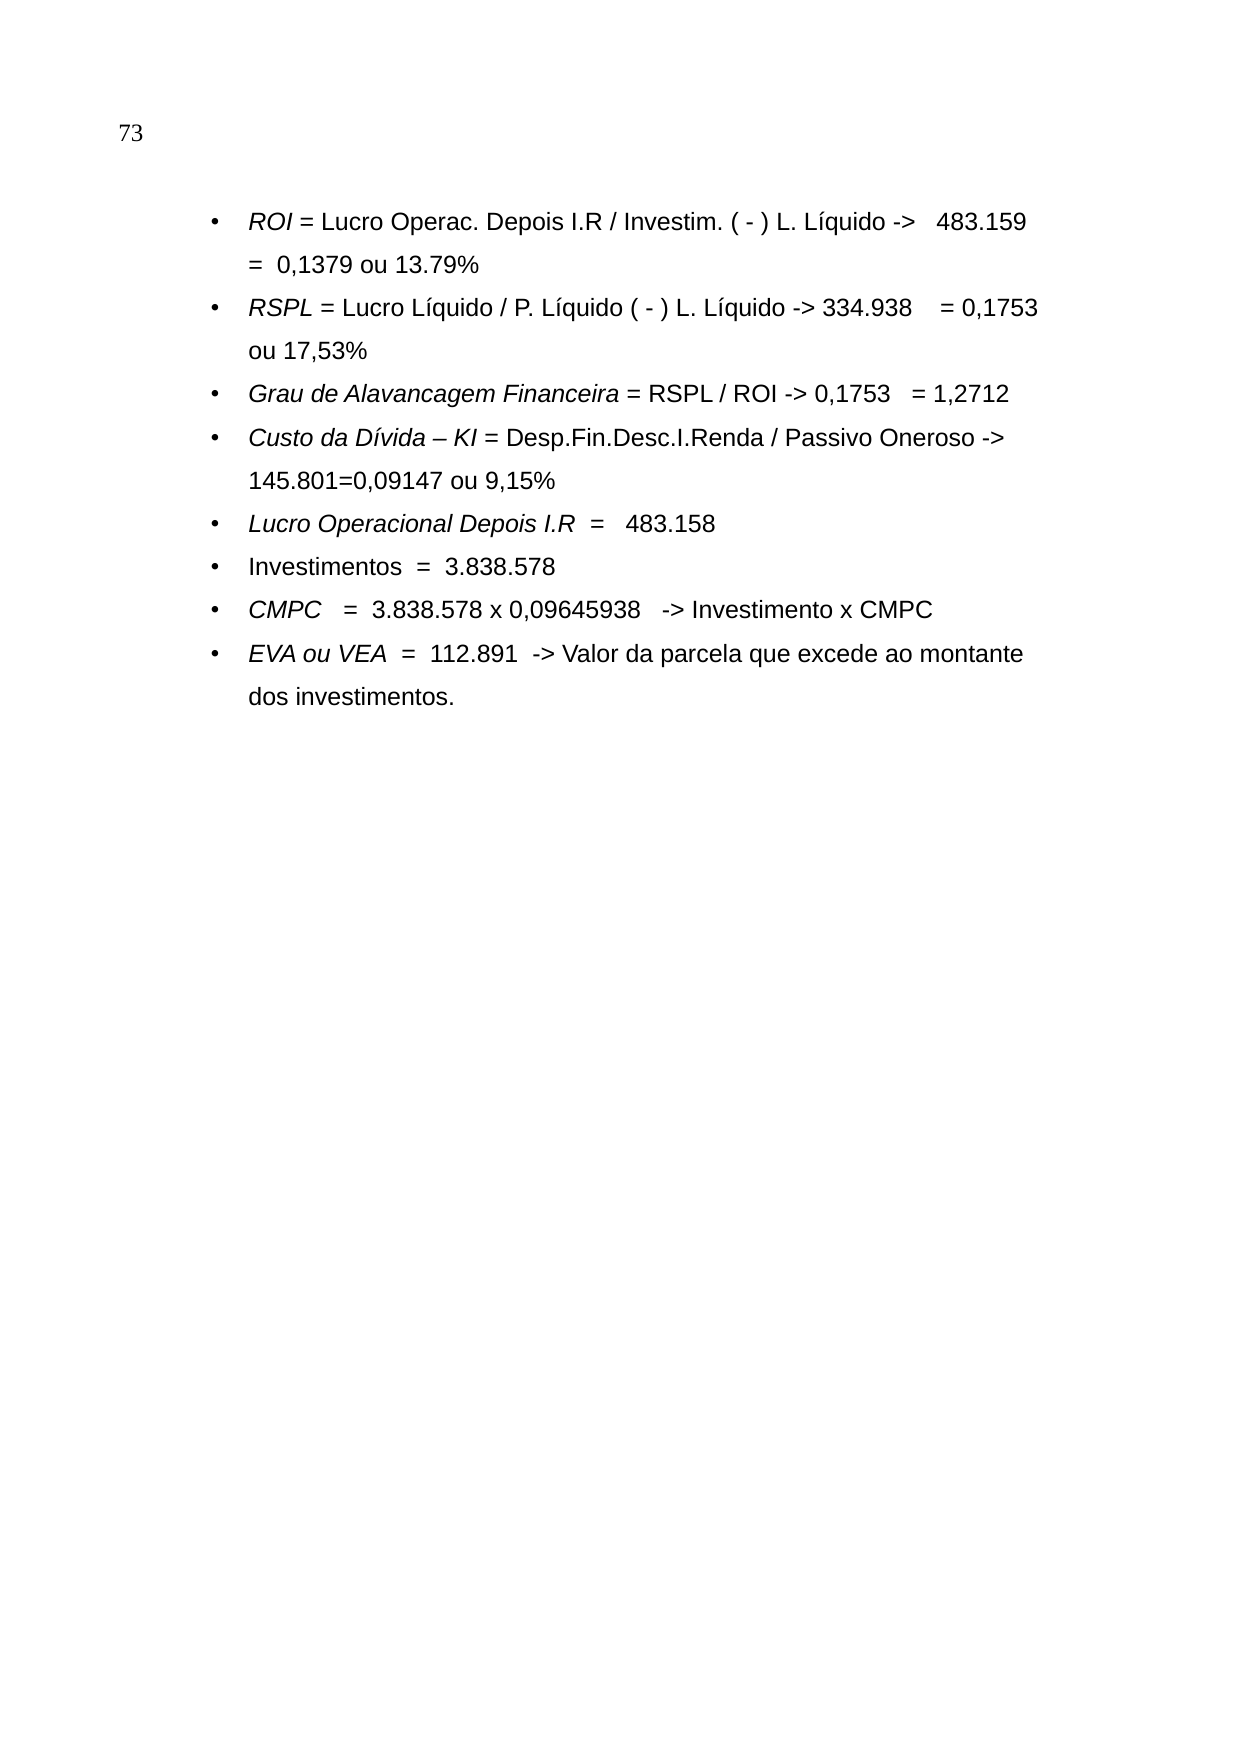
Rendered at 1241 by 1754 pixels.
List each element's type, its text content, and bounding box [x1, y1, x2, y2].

list CMPC = 3.838.578 x 0,09645938 -> Investimento x CMPC [211, 595, 1063, 624]
list Grau de Alavancagem Financeira = RSPL / ROI -> 0,1753 = 1,2712 [211, 379, 1063, 408]
list RSPL = Lucro Líquido / P. Líquido ( - ) L. Líquido -> 334.938 = 0,1753 ou 17,53% [211, 293, 1063, 365]
list ROI = Lucro Operac. Depois I.R / Investim. ( - ) L. Líquido -> 483.159 = 0,1379 ou 13.79% [211, 207, 1063, 279]
list EVA ou VEA = 112.891 -> Valor da parcela que excede ao montante dos investimentos. [211, 639, 1063, 711]
list Investimentos = 3.838.578 [211, 552, 1063, 581]
list Lucro Operacional Depois I.R = 483.158 [211, 509, 1063, 538]
list Custo da Dívida – KI = Desp.Fin.Desc.I.Renda / Passivo Oneroso -> 145.801=0,09147 ou 9,15% [211, 423, 1063, 494]
